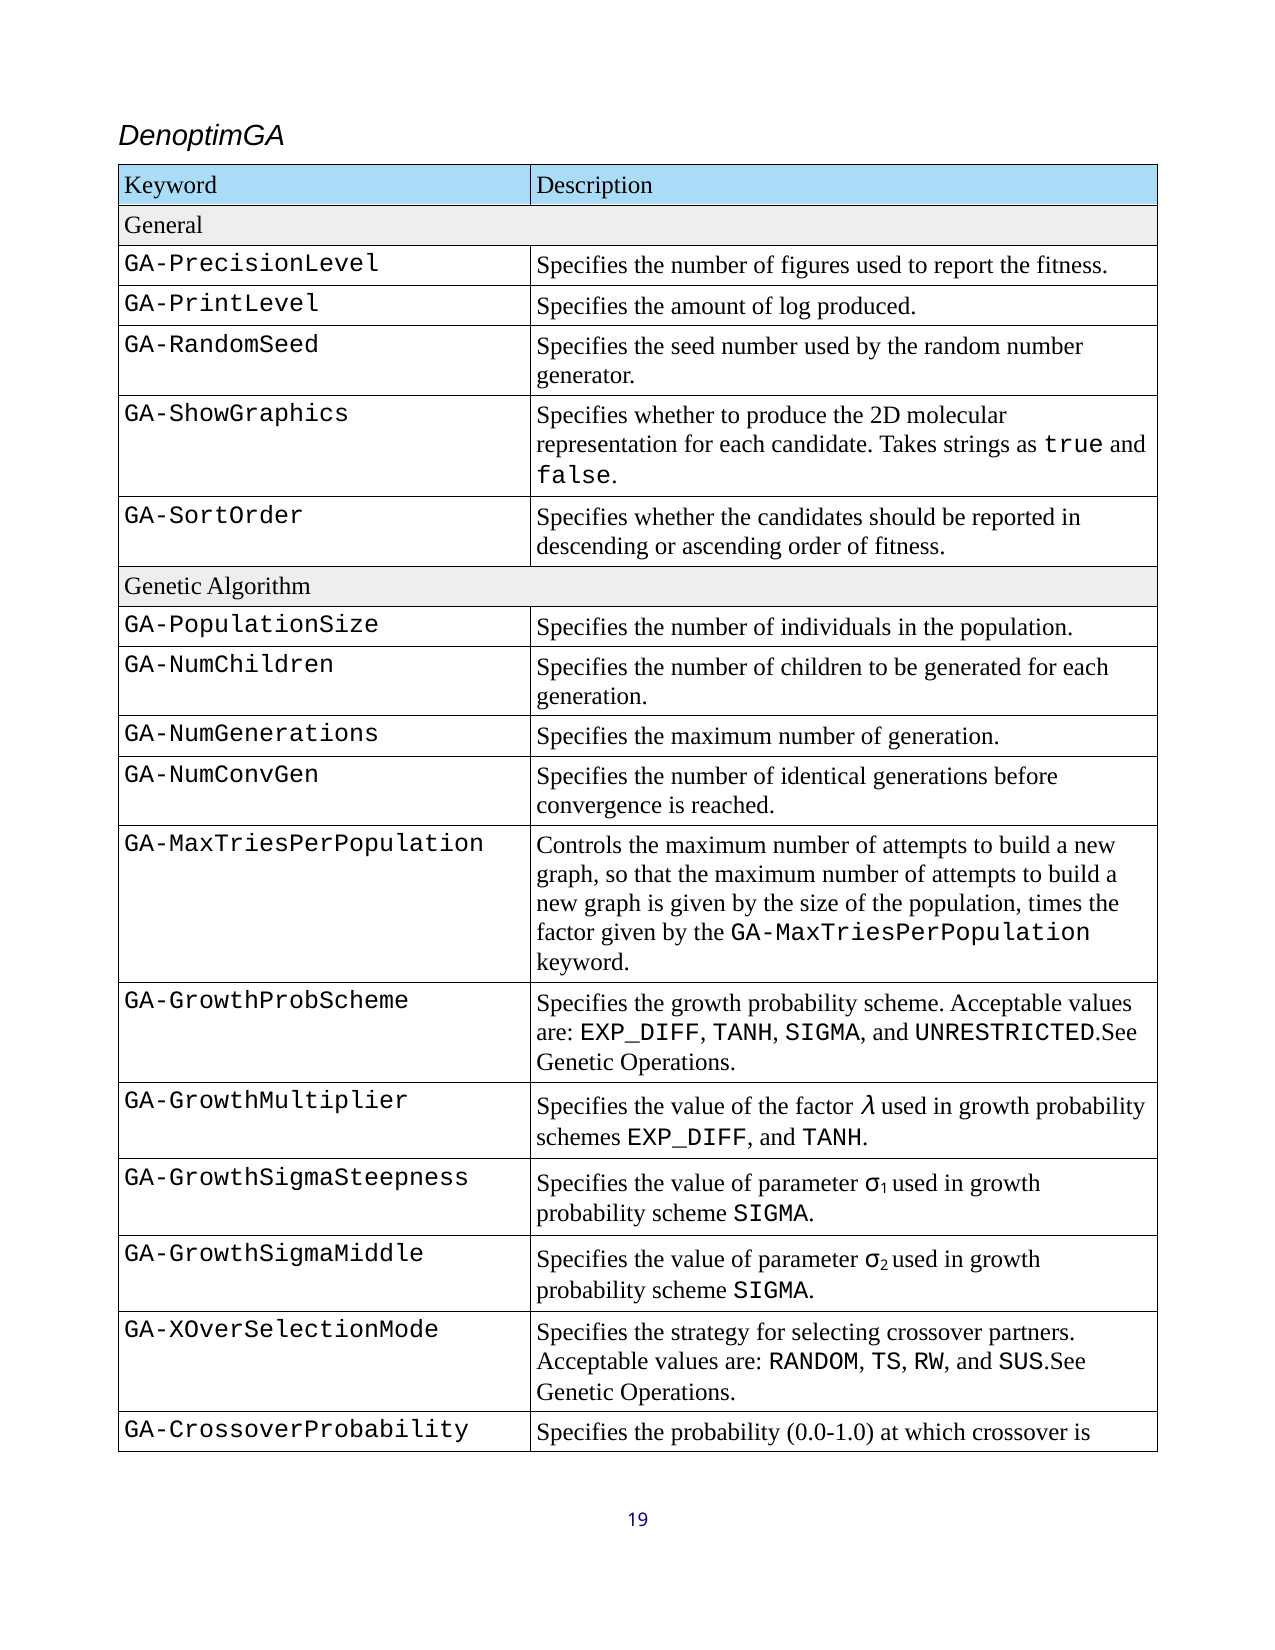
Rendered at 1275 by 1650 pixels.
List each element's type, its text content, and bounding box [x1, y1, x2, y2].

table_cell GA-ShowGraphics [119, 396, 530, 496]
table_cell Specifies the strategy for selecting crossover partners. Acceptable values are: RANDOM, TS, RW, and SUS.See Genetic Operations. [531, 1312, 1157, 1411]
table_cell Specifies the value of parameter σ1 used in growth probability scheme SIGMA. [531, 1159, 1157, 1235]
table_cell Specifies the seed number used by the random number generator. [531, 326, 1157, 394]
table_cell GA-GrowthMultiplier [119, 1083, 530, 1158]
table_cell GA-GrowthSigmaMiddle [119, 1236, 530, 1311]
table_cell Specifies the maximum number of generation. [531, 716, 1157, 756]
table_cell Specifies the growth probability scheme. Acceptable values are: EXP_DIFF, TANH, SIGMA, and UNRESTRICTED.See Genetic Operations. [531, 983, 1157, 1082]
table_cell Specifies the value of parameter σ2 used in growth probability scheme SIGMA. [531, 1236, 1157, 1311]
table_cell GA-PrecisionLevel [119, 246, 530, 285]
table_cell GA-XOverSelectionMode [119, 1312, 530, 1411]
table_cell GA-PopulationSize [119, 607, 530, 646]
subtitle DenoptimGA [118, 118, 1157, 152]
table_header Keyword [119, 165, 530, 204]
table_cell GA-GrowthProbScheme [119, 983, 530, 1082]
table_cell GA-PrintLevel [119, 286, 530, 325]
table_cell Controls the maximum number of attempts to build a new graph, so that the maximum number of attempts to build a new graph is given by the size of the population, times the factor given by the GA-MaxTriesPerPopulation keyword. [531, 826, 1157, 982]
table_cell Specifies whether the candidates should be reported in descending or ascending order of fitness. [531, 497, 1157, 566]
table_cell Specifies the number of individuals in the population. [531, 607, 1157, 646]
table_cell GA-SortOrder [119, 497, 530, 566]
table_cell Genetic Algorithm [119, 567, 1157, 606]
table_cell GA-GrowthSigmaSteepness [119, 1159, 530, 1235]
table_cell Specifies the number of figures used to report the fitness. [531, 246, 1157, 285]
table_cell General [119, 206, 1157, 245]
table_cell GA-NumChildren [119, 647, 530, 715]
table_cell GA-NumConvGen [119, 757, 530, 824]
table_cell GA-NumGenerations [119, 716, 530, 756]
table_cell Specifies the value of the factor λ used in growth probability schemes EXP_DIFF, and TANH. [531, 1083, 1157, 1158]
table_cell Specifies whether to produce the 2D molecular representation for each candidate. Takes strings as true and false. [531, 396, 1157, 496]
table_cell GA-RandomSeed [119, 326, 530, 394]
table_cell Specifies the number of identical generations before convergence is reached. [531, 757, 1157, 824]
table_cell Specifies the amount of log produced. [531, 286, 1157, 325]
table_header Description [531, 165, 1157, 204]
table_cell GA-MaxTriesPerPopulation [119, 826, 530, 982]
table_cell Specifies the number of children to be generated for each generation. [531, 647, 1157, 715]
table_cell Specifies the probability (0.0-1.0) at which crossover is [531, 1412, 1157, 1451]
table_cell GA-CrossoverProbability [119, 1412, 530, 1451]
